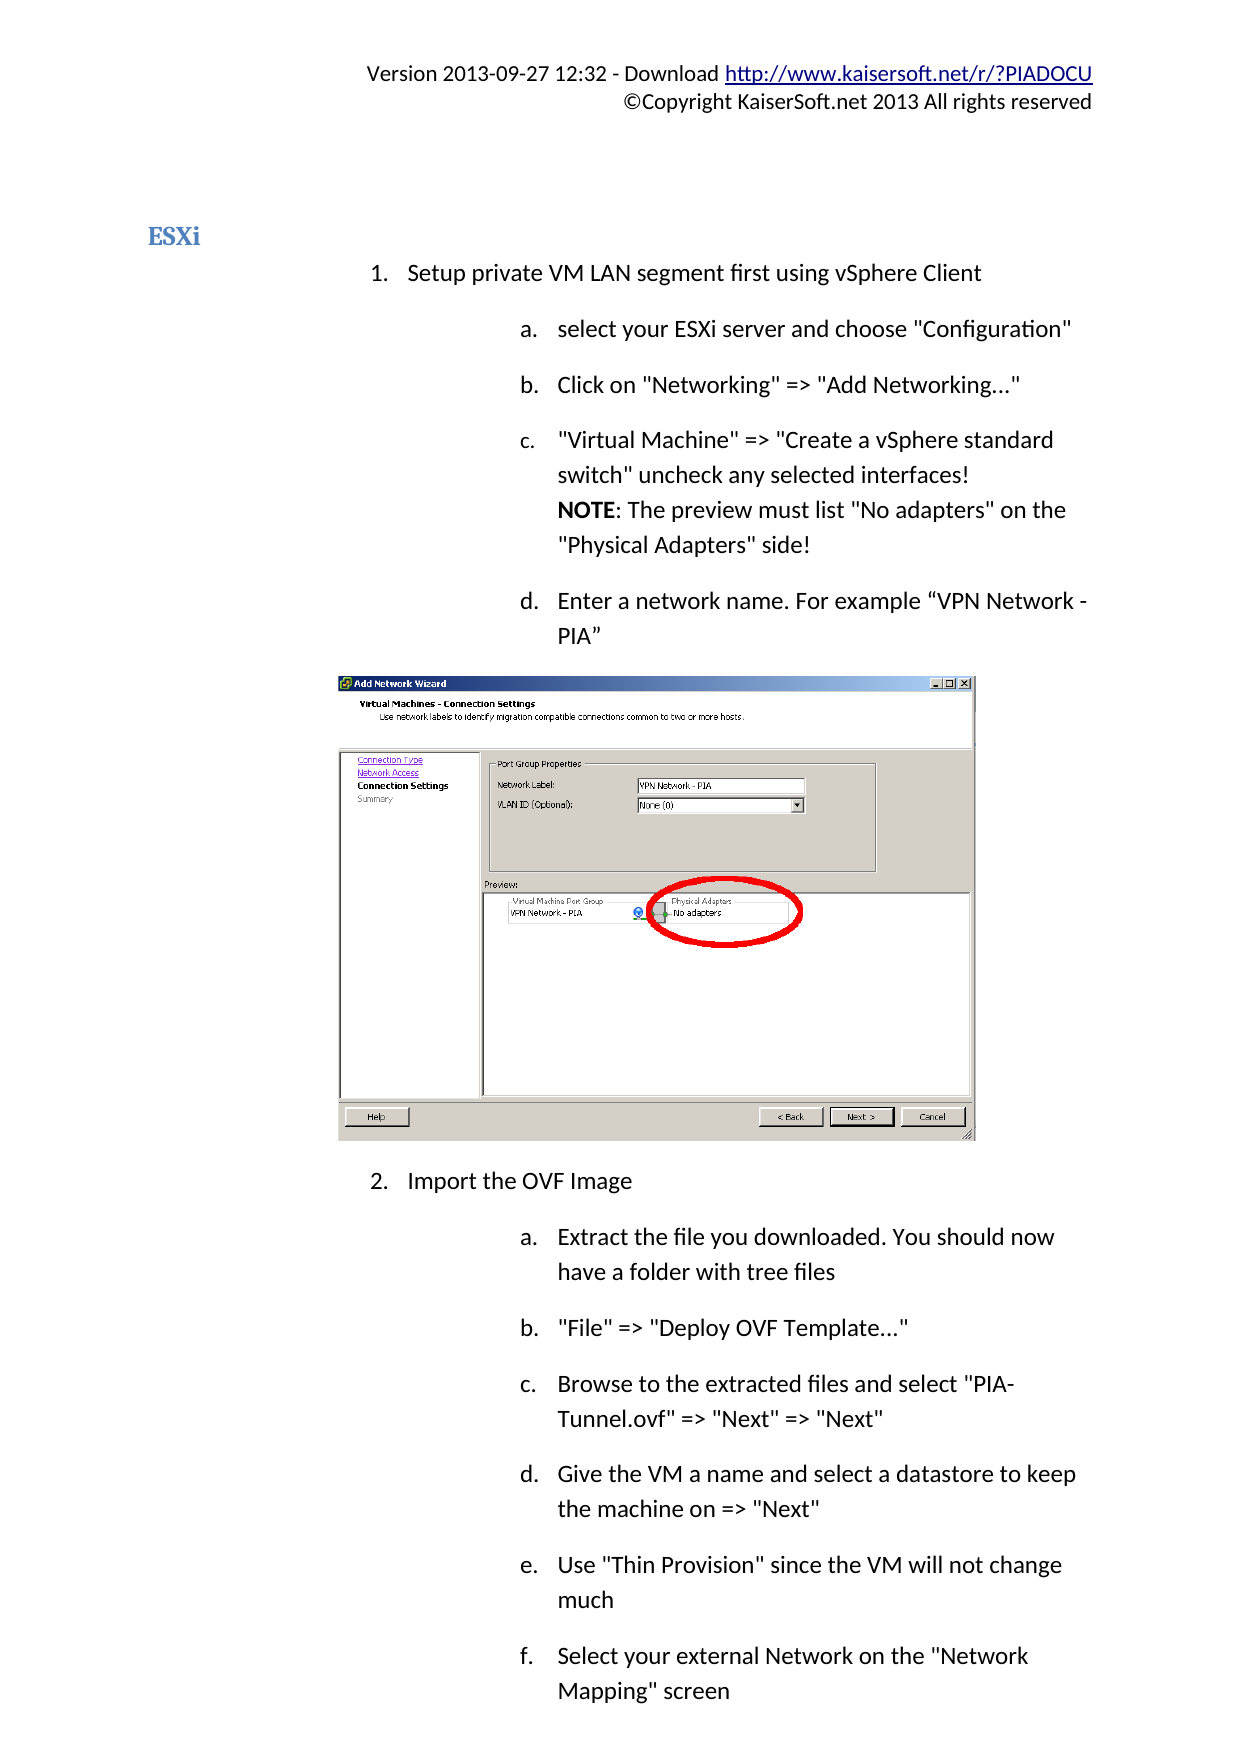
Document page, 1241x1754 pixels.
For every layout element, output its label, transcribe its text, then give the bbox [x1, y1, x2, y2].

list "Virtual Machine" => "Create a vSphere standard switch" uncheck any selected interfaces! NOTE: The preview must list "No adapters" on the "Physical Adapters" side! [520, 425, 1093, 560]
list Browse to the extracted files and select "PIA-Tunnel.ovf" => "Next" => "Next" [520, 1368, 1093, 1433]
subtitle ESXi [148, 221, 1093, 253]
list Enter a network name. For example “VPN Network - PIA” [520, 586, 1093, 651]
list select your ESXi server and choose "Configuration" [520, 313, 1093, 343]
list Select your external Network on the "Network Mapping" screen [520, 1640, 1093, 1706]
list Give the VM a name and select a datastore to keep the machine on => "Next" [520, 1458, 1093, 1524]
list Click on "Networking" => "Add Networking..." [520, 369, 1093, 399]
list Extract the file you downloaded. You should now have a folder with tree files [520, 1221, 1093, 1287]
list Use "Thin Provision" since the VM will not change much [520, 1549, 1093, 1615]
list Setup private VM LAN segment first using vSphere Client [370, 257, 1093, 288]
list Import the OVF Image [370, 1165, 1093, 1196]
list "File" => "Deploy OVF Template..." [520, 1312, 1093, 1342]
